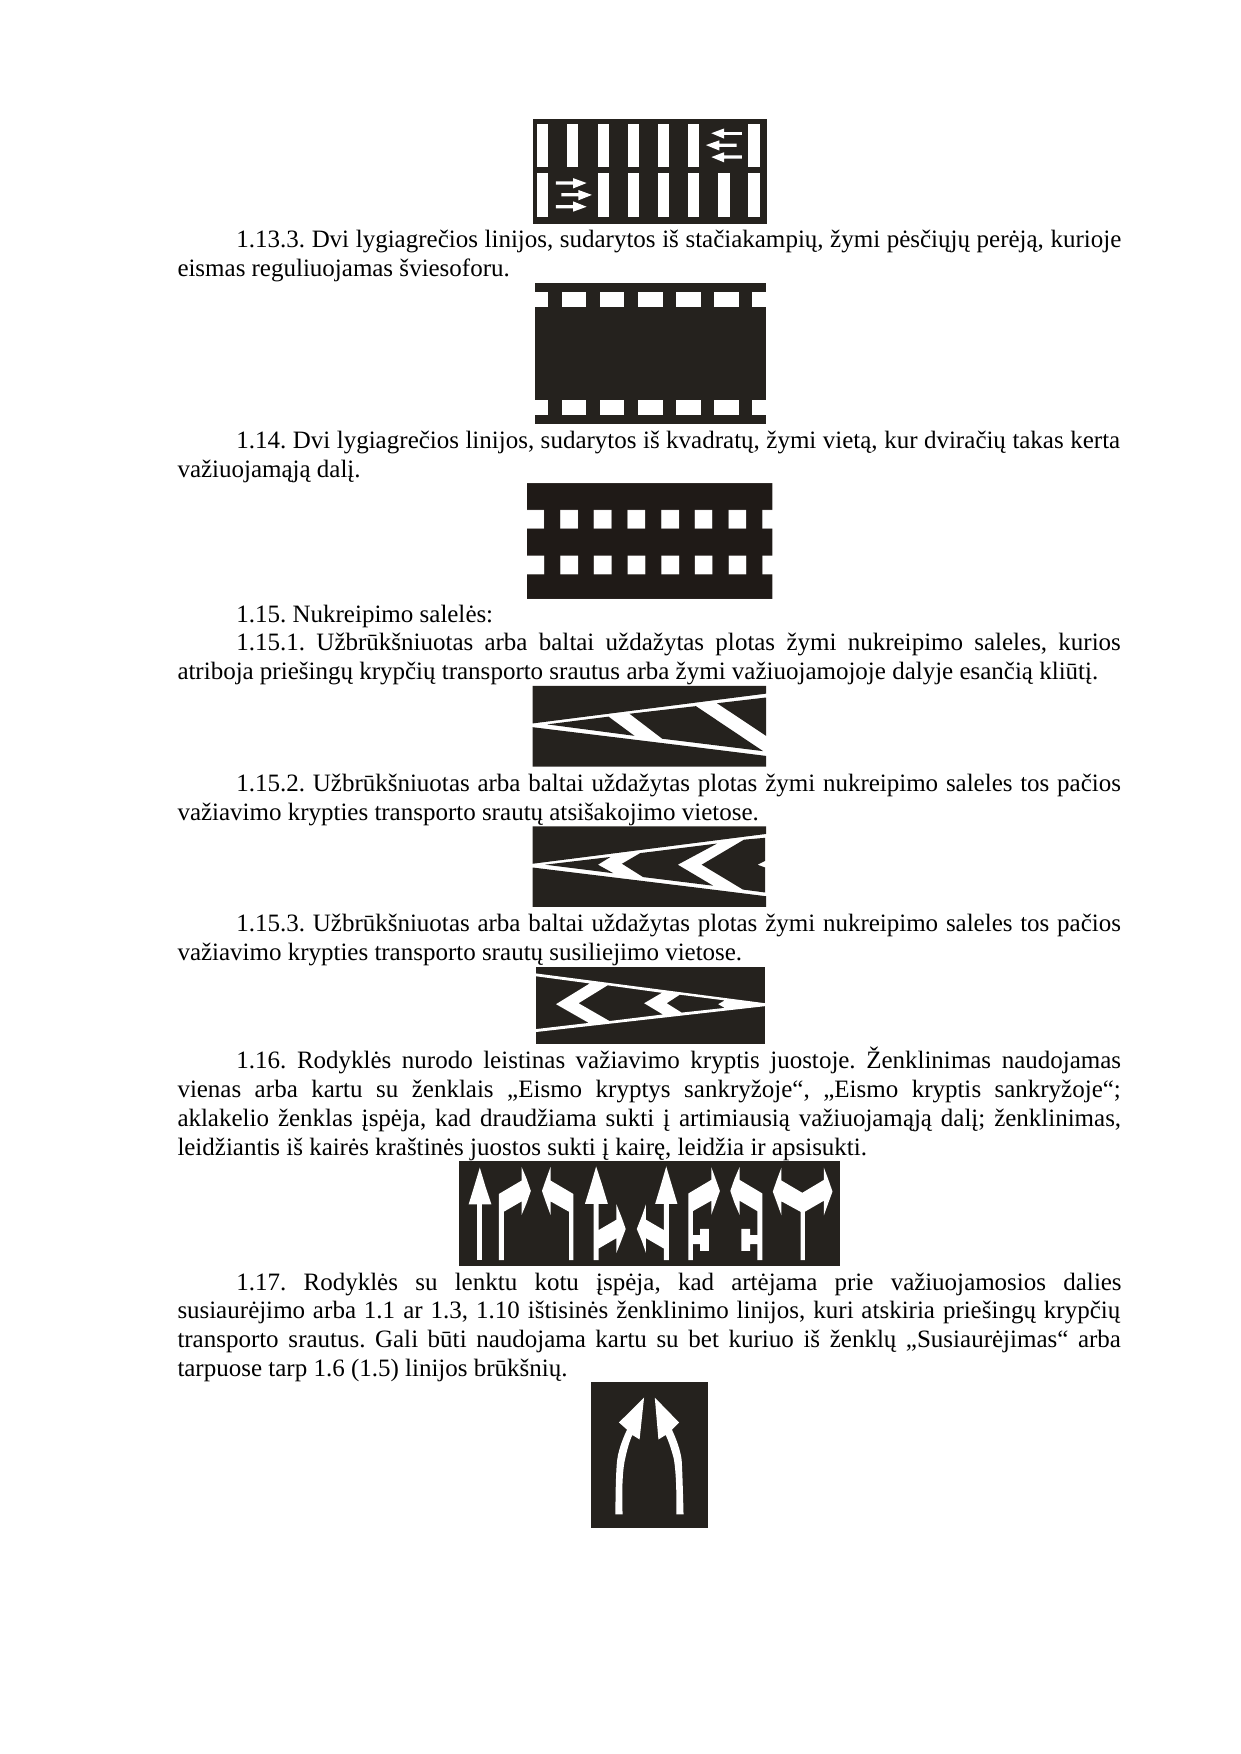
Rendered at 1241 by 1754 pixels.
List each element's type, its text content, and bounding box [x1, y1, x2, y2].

text 1.15. Nukreipimo salelės: [177, 599, 1122, 627]
text 1.15.3. Užbrūkšniuotas arba baltai uždažytas plotas žymi nukreipimo saleles tos pačios važiavimo krypties transporto srautų susiliejimo vietose. [177, 908, 1122, 966]
text 1.15.2. Užbrūkšniuotas arba baltai uždažytas plotas žymi nukreipimo saleles tos pačios važiavimo krypties transporto srautų atsišakojimo vietose. [177, 768, 1122, 825]
text 1.13.3. Dvi lygiagrečios linijos, sudarytos iš stačiakampių, žymi pėsčiųjų perėją, kurioje eismas reguliuojamas šviesoforu. [177, 224, 1122, 282]
text 1.15.1. Užbrūkšniuotas arba baltai uždažytas plotas žymi nukreipimo saleles, kurios atriboja priešingų krypčių transporto srautus arba žymi važiuojamojoje dalyje esančią kliūtį. [177, 627, 1122, 685]
text 1.14. Dvi lygiagrečios linijos, sudarytos iš kvadratų, žymi vietą, kur dviračių takas kerta važiuojamąją dalį. [177, 426, 1122, 483]
text 1.17. Rodyklės su lenktu kotu įspėja, kad artėjama prie važiuojamosios dalies susiaurėjimo arba 1.1 ar 1.3, 1.10 ištisinės ženklinimo linijos, kuri atskiria priešingų krypčių transporto srautus. Gali būti naudojama kartu su bet kuriuo iš ženklų „Susiaurėjimas“ arba tarpuose tarp 1.6 (1.5) linijos brūkšnių. [177, 1267, 1122, 1382]
text 1.16. Rodyklės nurodo leistinas važiavimo kryptis juostoje. Ženklinimas naudojamas vienas arba kartu su ženklais „Eismo kryptys sankryžoje“, „Eismo kryptis sankryžoje“; aklakelio ženklas įspėja, kad draudžiama sukti į artimiausią važiuojamąją dalį; ženklinimas, leidžiantis iš kairės kraštinės juostos sukti į kairę, leidžia ir apsisukti. [177, 1045, 1122, 1160]
